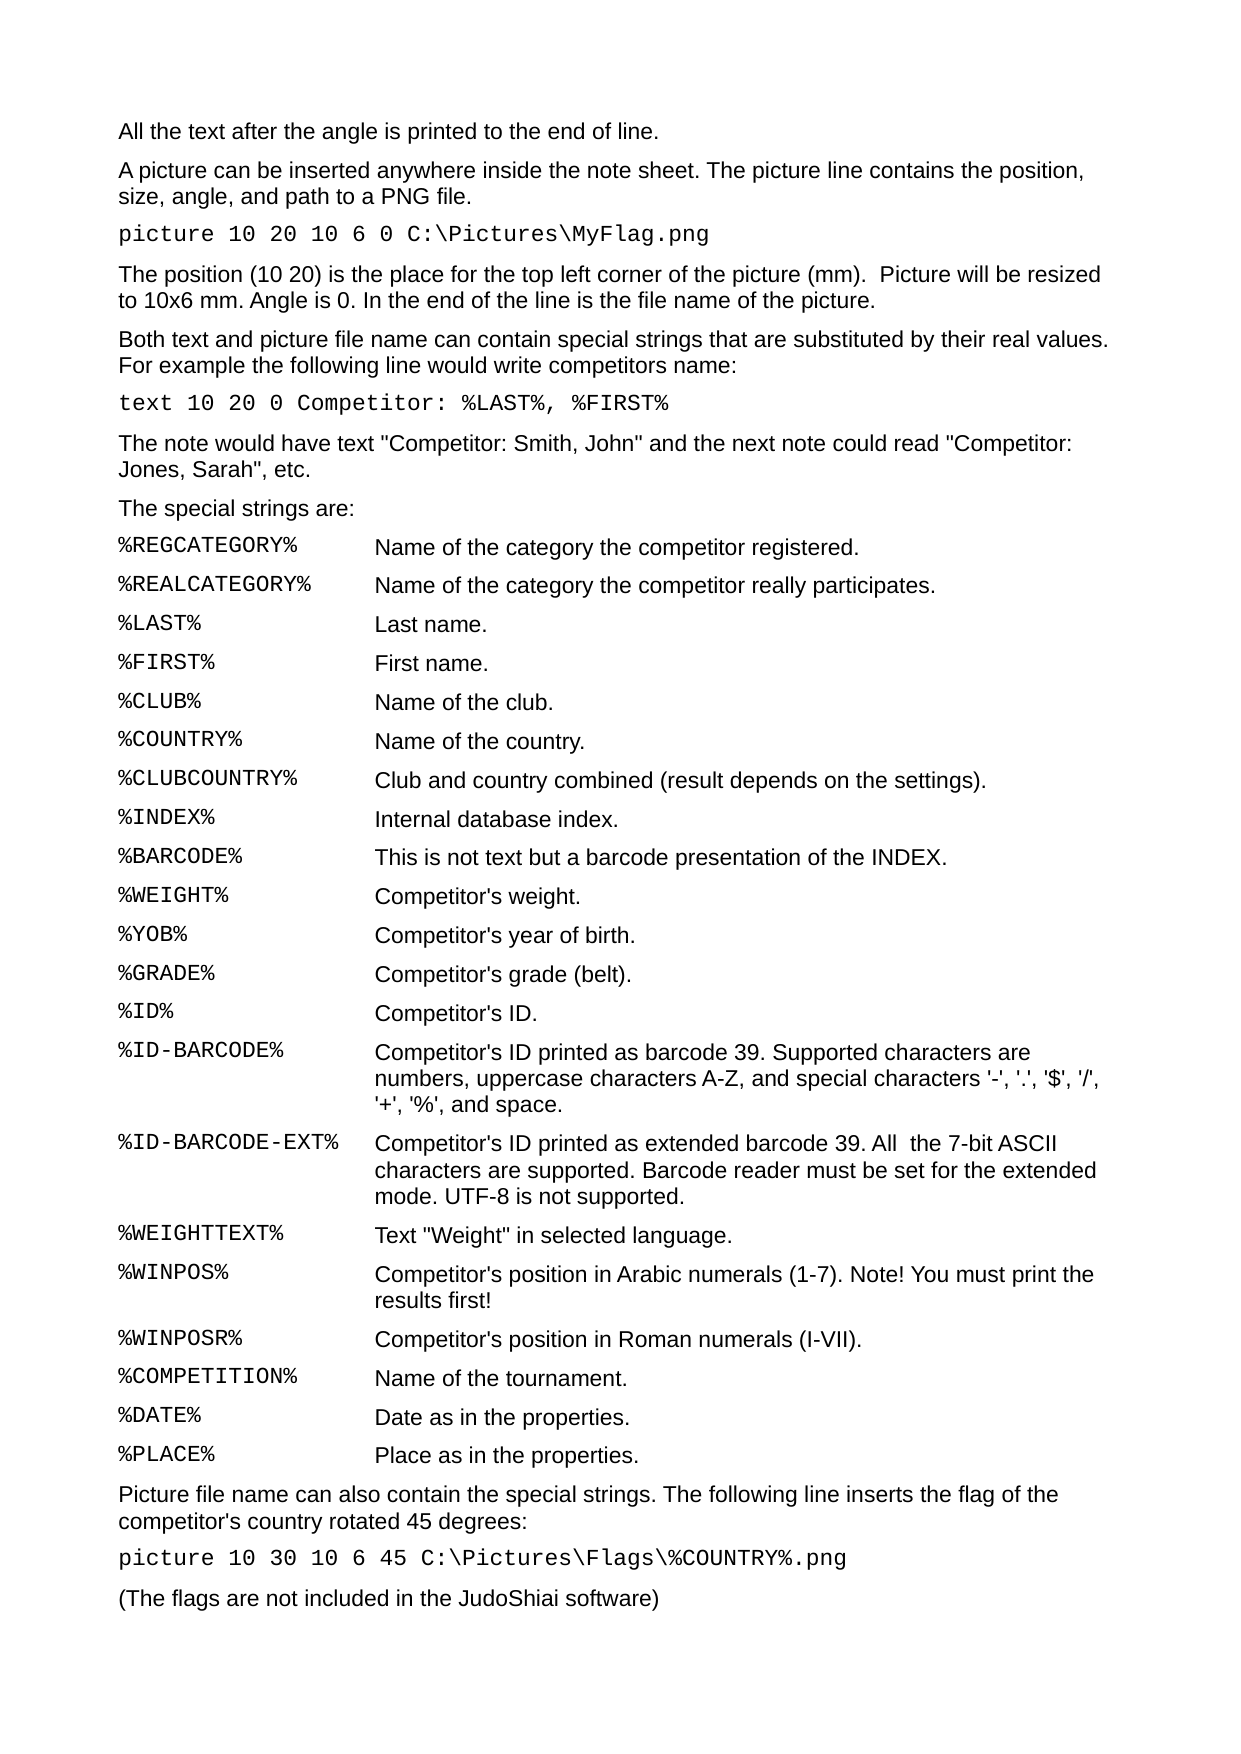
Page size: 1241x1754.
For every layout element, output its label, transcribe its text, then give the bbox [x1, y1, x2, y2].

text picture 10 30 10 6 45 C:\Pictures\Flags\%COUNTRY%.png [118, 1546, 1122, 1572]
table_cell %COMPETITION% [118, 1365, 374, 1403]
table_cell Name of the club. [374, 689, 1122, 728]
text picture 10 20 10 6 0 C:\Pictures\MyFlag.png [118, 222, 1122, 248]
table_cell Internal database index. [374, 806, 1122, 844]
table_cell %GRADE% [118, 961, 374, 1000]
table_cell %YOB% [118, 922, 374, 961]
table_cell Competitor's position in Arabic numerals (1-7). Note! You must print the results first! [374, 1261, 1122, 1326]
table_cell %PLACE% [118, 1443, 374, 1481]
table_cell This is not text but a barcode presentation of the INDEX. [374, 844, 1122, 883]
table_cell Place as in the properties. [374, 1443, 1122, 1481]
table_cell Name of the country. [374, 728, 1122, 767]
table_cell Competitor's weight. [374, 883, 1122, 922]
table_cell %COUNTRY% [118, 728, 374, 767]
table_cell Competitor's ID. [374, 1000, 1122, 1039]
table_cell %WINPOSR% [118, 1326, 374, 1365]
table_cell %WEIGHT% [118, 883, 374, 922]
table_cell Competitor's position in Roman numerals (I-VII). [374, 1326, 1122, 1365]
table_cell Name of the tournament. [374, 1365, 1122, 1403]
text text 10 20 0 Competitor: %LAST%, %FIRST% [118, 391, 1122, 417]
table_cell %WINPOS% [118, 1261, 374, 1326]
table_cell %REALCATEGORY% [118, 573, 374, 611]
table_cell %CLUBCOUNTRY% [118, 767, 374, 806]
table_cell Competitor's year of birth. [374, 922, 1122, 961]
table_cell %INDEX% [118, 806, 374, 844]
table_cell Competitor's ID printed as extended barcode 39. All the 7-bit ASCII characters are supported. Barcode reader must be set for the extended mode. UTF-8 is not supported. [374, 1130, 1122, 1222]
text Both text and picture file name can contain special strings that are substituted by their real values. For example the following line would write competitors name: [118, 326, 1122, 378]
text A picture can be inserted anywhere inside the note sheet. The picture line contains the position, size, angle, and path to a PNG file. [118, 157, 1122, 210]
text The position (10 20) is the place for the top left corner of the picture (mm). Picture will be resized to 10x6 mm. Angle is 0. In the end of the line is the file name of the picture. [118, 261, 1122, 313]
table_header Name of the category the competitor registered. [374, 534, 1122, 572]
table_cell %ID% [118, 1000, 374, 1039]
table_cell %ID-BARCODE-EXT% [118, 1130, 374, 1222]
text The note would have text "Competitor: Smith, John" and the next note could read "Competitor: Jones, Sarah", etc. [118, 429, 1122, 482]
text All the text after the angle is printed to the end of line. [118, 118, 1122, 144]
table_cell %CLUB% [118, 689, 374, 728]
table_cell First name. [374, 650, 1122, 689]
text (The flags are not included in the JudoShiai software) [118, 1585, 1122, 1611]
table_cell Date as in the properties. [374, 1404, 1122, 1442]
table_cell %DATE% [118, 1404, 374, 1442]
table_cell %BARCODE% [118, 844, 374, 883]
text Picture file name can also contain the special strings. The following line inserts the flag of the competitor's country rotated 45 degrees: [118, 1481, 1122, 1534]
table_cell %WEIGHTTEXT% [118, 1222, 374, 1261]
table_cell Competitor's ID printed as barcode 39. Supported characters are numbers, uppercase characters A-Z, and special characters '-', '.', '$', '/', '+', '%', and space. [374, 1039, 1122, 1130]
table_cell %LAST% [118, 611, 374, 650]
table_cell Club and country combined (result depends on the settings). [374, 767, 1122, 806]
text The special strings are: [118, 495, 1122, 521]
table_cell %ID-BARCODE% [118, 1039, 374, 1130]
table_cell Competitor's grade (belt). [374, 961, 1122, 1000]
table_cell Text "Weight" in selected language. [374, 1222, 1122, 1261]
table_header %REGCATEGORY% [118, 534, 374, 572]
table_cell %FIRST% [118, 650, 374, 689]
table_cell Last name. [374, 611, 1122, 650]
table_cell Name of the category the competitor really participates. [374, 573, 1122, 611]
